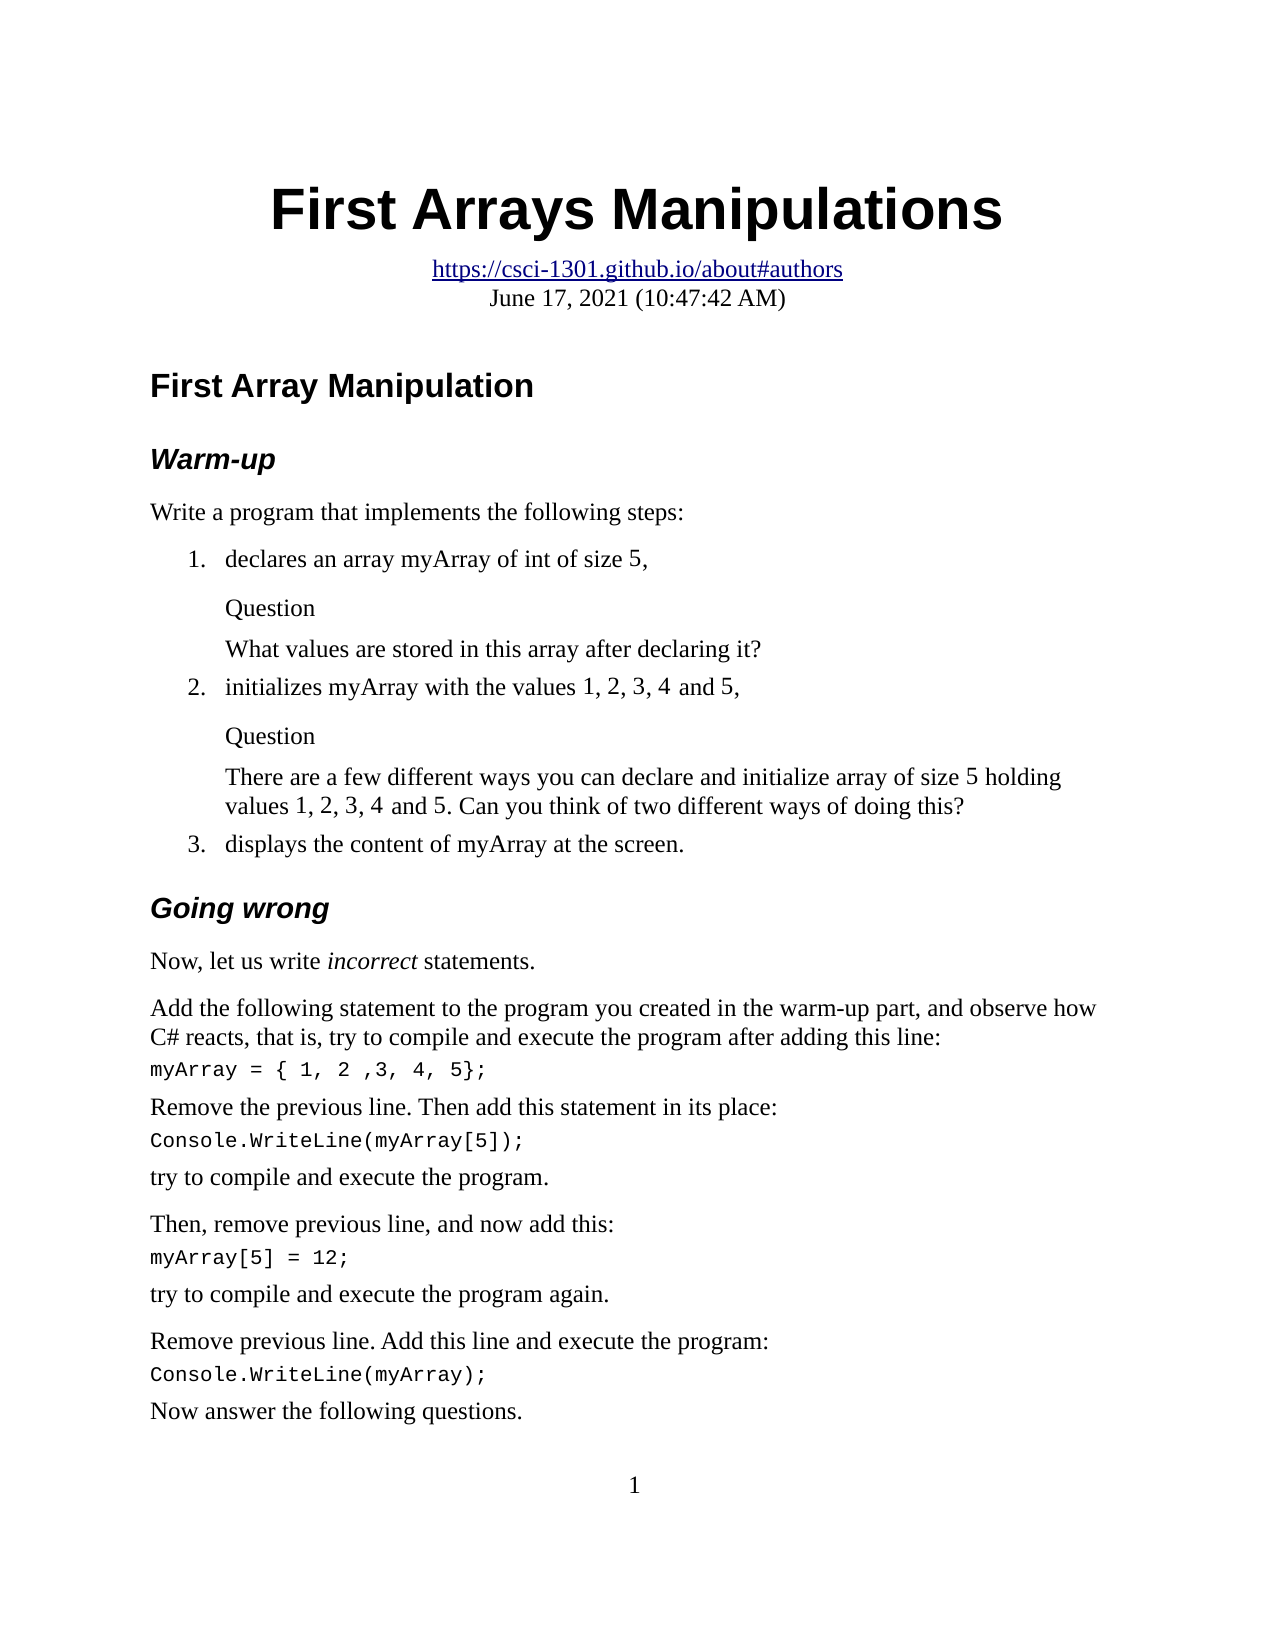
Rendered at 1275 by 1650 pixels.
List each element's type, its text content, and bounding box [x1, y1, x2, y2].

list There are a few different ways you can declare and initialize array of size holding values , , , and . Can you think of two different ways of doing this? [187, 762, 1125, 820]
list Question [187, 593, 1125, 622]
text June 17, 2021 (10:47:42 AM) [150, 283, 1125, 312]
subtitle Warm-up [150, 442, 1125, 476]
text https://csci-1301.github.io/about#authors [150, 254, 1125, 283]
text try to compile and execute the program. [150, 1162, 1125, 1191]
text Console.WriteLine(myArray[5]); [150, 1130, 1125, 1153]
text Write a program that implements the following steps: [150, 497, 1125, 526]
list declares an array myArray of int of size , [187, 544, 1125, 572]
text try to compile and execute the program again. [150, 1279, 1125, 1308]
text Now, let us write incorrect statements. [150, 946, 1125, 975]
text myArray = { 1, 2 ,3, 4, 5}; [150, 1059, 1125, 1083]
text Remove the previous line. Then add this statement in its place: [150, 1092, 1125, 1121]
text Add the following statement to the program you created in the warm-up part, and observe how C# reacts, that is, try to compile and execute the program after adding this line: [150, 993, 1125, 1051]
text Then, remove previous line, and now add this: [150, 1209, 1125, 1238]
list displays the content of myArray at the screen. [187, 829, 1125, 857]
text myArray[5] = 12; [150, 1247, 1125, 1270]
subtitle Going wrong [150, 891, 1125, 925]
title First Arrays Manipulations [150, 175, 1125, 242]
text Now answer the following questions. [150, 1396, 1125, 1425]
subtitle First Array Manipulation [150, 366, 1125, 404]
text Console.WriteLine(myArray); [150, 1364, 1125, 1387]
text Remove previous line. Add this line and execute the program: [150, 1326, 1125, 1355]
list Question [187, 721, 1125, 750]
list initializes myArray with the values , , , and , [187, 672, 1125, 701]
list What values are stored in this array after declaring it? [187, 634, 1125, 663]
